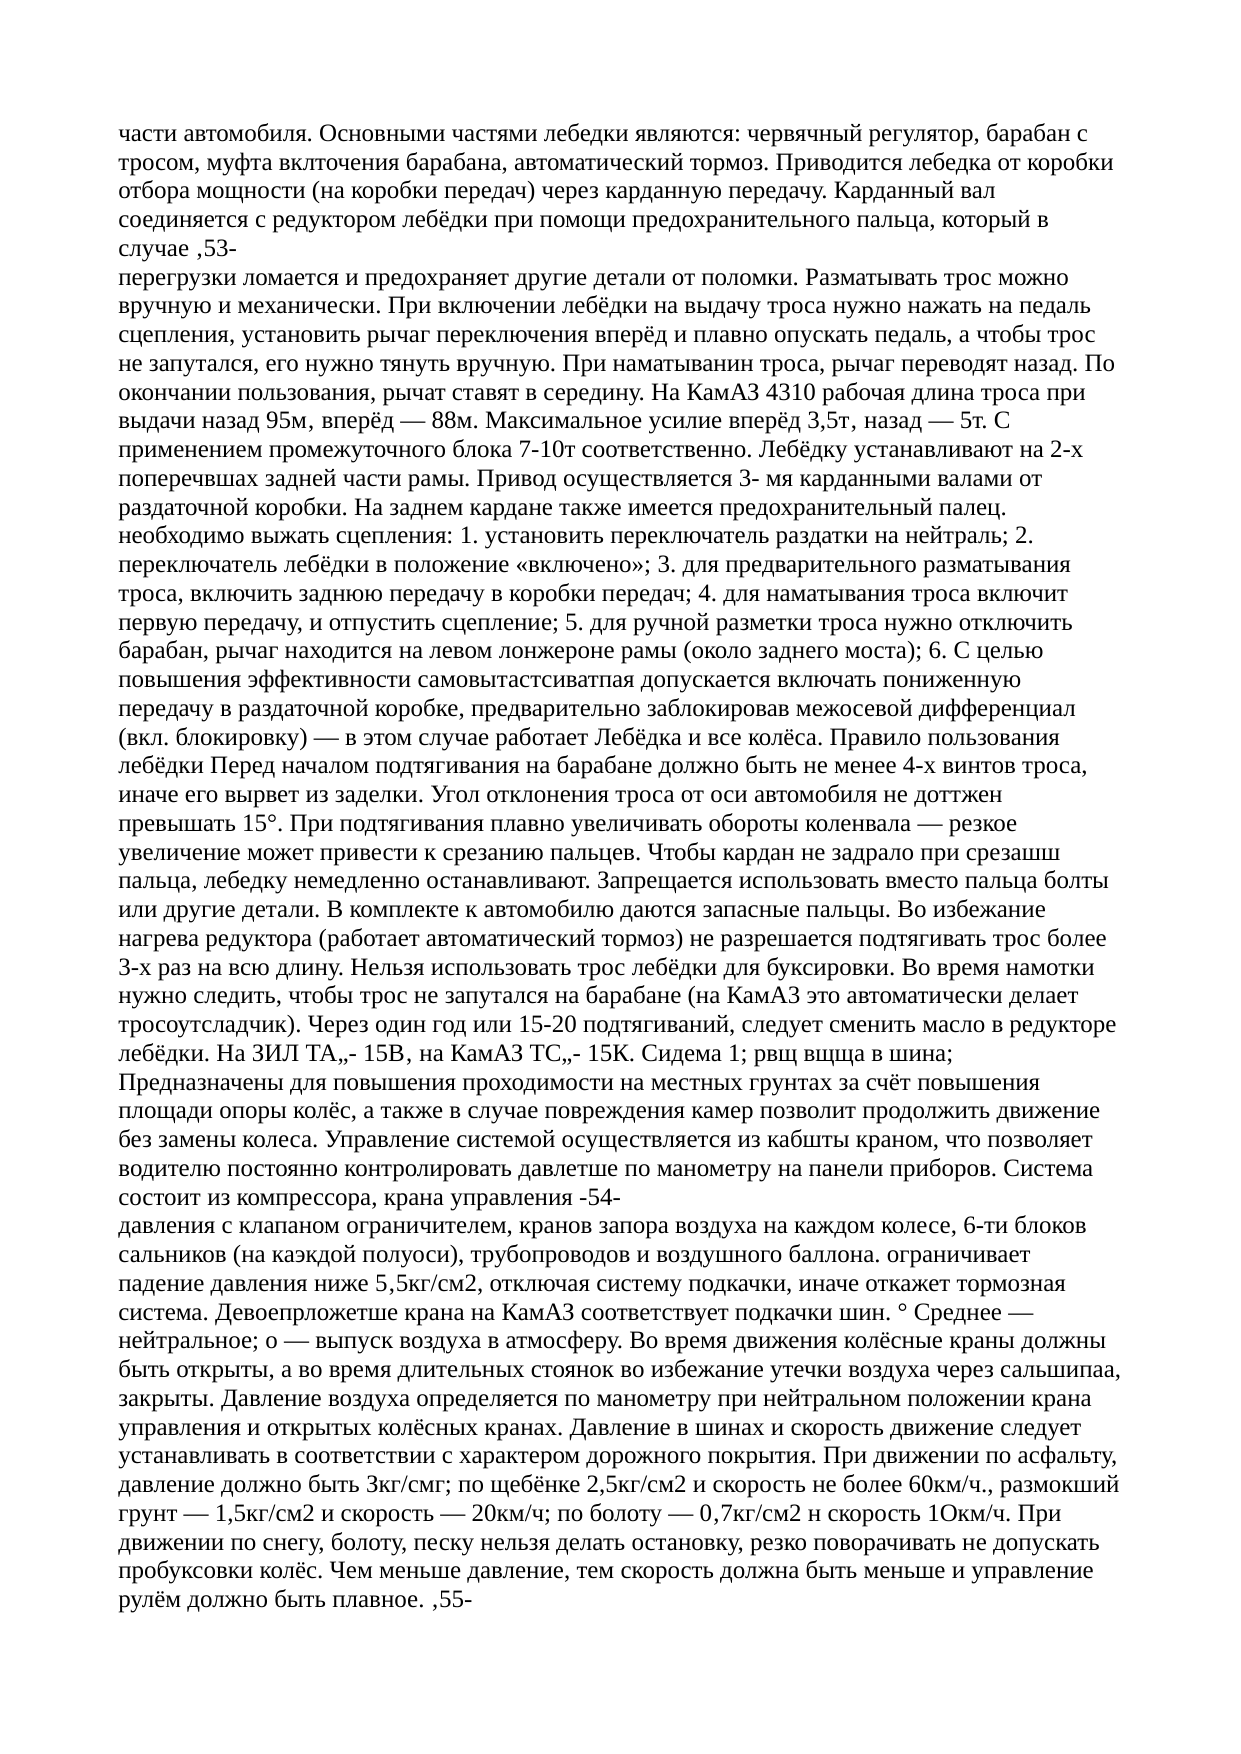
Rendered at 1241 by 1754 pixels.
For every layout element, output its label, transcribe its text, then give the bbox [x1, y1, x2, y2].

text части автомобиля. Основными частями лебедки являются: червячный регулятор, барабан с тросом, муфта вклточения барабана, автоматический тормоз. Приводится лебедка от коробки отбора мощности (на коробки передач) через карданную передачу. Карданный вал соединяется с редуктором лебёдки при помощи предохранительного пальца, который в случае ‚53- [118, 118, 1122, 262]
text давления с клапаном ограничителем, кранов запора воздуха на каждом колесе, 6-ти блоков сальников (на каэкдой полуоси), трубопроводов и воздушного баллона. ограничивает падение давления ниже 5‚5кг/см2, отключая систему подкачки, иначе откажет тормозная система. Девоепрложетше крана на КамАЗ соответствует подкачки шин. ° Среднее — нейтральное; о — выпуск воздуха в атмосферу. Во время движения колёсные краны должны быть открыты, а во время длительных стоянок во избежание утечки воздуха через сальшипаа, закрыты. Давление воздуха определяется по манометру при нейтральном положении крана управления и открытых колёсных кранах. Давление в шинах и скорость движение следует устанавливать в соответствии с характером дорожного покрытия. При движении по асфальту, давление должно быть Зкг/смг; по щебёнке 2,5кг/см2 и скорость не более 60км/ч., размокший грунт — 1,5кг/см2 и скорость — 20км/ч; по болоту — 0‚7кг/см2 н скорость 1Окм/ч. При движении по снегу, болоту, песку нельзя делать остановку, резко поворачивать не допускать пробуксовки колёс. Чем меньше давление, тем скорость должна быть меньше и управление рулём должно быть плавное. ‚55- [118, 1211, 1122, 1613]
text перегрузки ломается и предохраняет другие детали от поломки. Разматывать трос можно вручную и механически. При включении лебёдки на выдачу троса нужно нажать на педаль сцепления, установить рычаг переключения вперёд и плавно опускать педаль, а чтобы трос не запутался, его нужно тянуть вручную. При наматыванин троса, рычаг переводят назад. По окончании пользования, рычат ставят в середину. На КамАЗ 4310 рабочая длина троса при выдачи назад 95м‚ вперёд — 88м. Максимальное усилие вперёд 3,5т‚ назад — 5т. С применением промежуточного блока 7-10т соответственно. Лебёдку устанавливают на 2-х поперечвшах задней части рамы. Привод осуществляется 3- мя карданными валами от раздаточной коробки. На заднем кардане также имеется предохранительный палец. необходимо выжать сцепления: 1. установить переключатель раздатки на нейтраль; 2. переключатель лебёдки в положение «включено»; 3. для предварительного разматывания троса, включить заднюю передачу в коробки передач; 4. для наматывания троса включит первую передачу, и отпустить сцепление; 5. для ручной разметки троса нужно отключить барабан, рычаг находится на левом лонжероне рамы (около заднего моста); 6. С целью повышения эффективности самовытастсиватпая допускается включать пониженную передачу в раздаточной коробке, предварительно заблокировав межосевой дифференциал (вкл. блокировку) — в этом случае работает Лебёдка и все колёса. Правило пользования лебёдки Перед началом подтягивания на барабане должно быть не менее 4-х винтов троса, иначе его вырвет из заделки. Угол отклонения троса от оси автомобиля не доттжен превышать 15°. При подтягивания плавно увеличивать обороты коленвала — резкое увеличение может привести к срезанию пальцев. Чтобы кардан не задрало при срезашш пальца, лебедку немедленно останавливают. Запрещается использовать вместо пальца болты или другие детали. В комплекте к автомобилю даются запасные пальцы. Во избежание нагрева редуктора (работает автоматический тормоз) не разрешается подтягивать трос более 3-х раз на всю длину. Нельзя использовать трос лебёдки для буксировки. Во время намотки нужно следить, чтобы трос не запутался на барабане (на КамА3 это автоматически делает тросоутсладчик). Через один год или 15-20 подтягиваний, следует сменить масло в редукторе лебёдки. На ЗИЛ ТА„- 15В‚ на КамАЗ ТС„- 15К. Сидема 1; рвщ вщща в шина; Предназначены для повышения проходимости на местных грунтах за счёт повышения площади опоры колёс, а также в случае повреждения камер позволит продолжить движение без замены колеса. Управление системой осуществляется из кабшты краном, что позволяет водителю постоянно контролировать давлетше по манометру на панели приборов. Система состоит из компрессора, крана управления -54- [118, 262, 1122, 1211]
